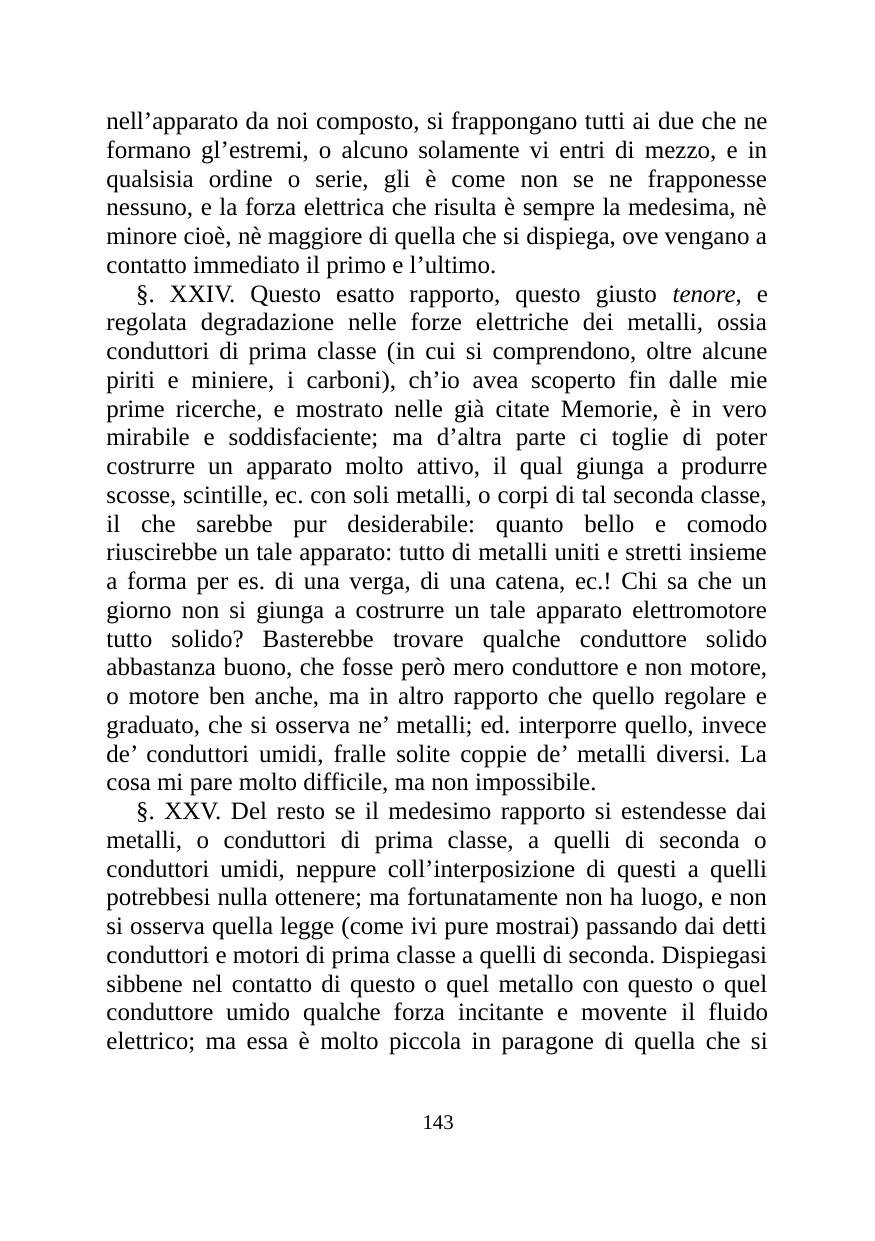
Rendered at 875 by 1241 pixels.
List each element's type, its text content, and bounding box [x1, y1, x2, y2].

text nell’apparato da noi composto, si frappongano tutti ai due che ne formano gl’estremi, o alcuno solamente vi entri di mezzo, e in qualsisia ordine o serie, gli è come non se ne frapponesse nessuno, e la forza elettrica che risulta è sempre la medesima, nè minore cioè, nè maggiore di quella che si dispiega, ove vengano a contatto immediato il primo e l’ultimo. [106, 106, 768, 279]
text §. XXIV. Questo esatto rapporto, questo giusto tenore, e regolata degradazione nelle forze elettriche dei metalli, ossia conduttori di prima classe (in cui si comprendono, oltre alcune piriti e miniere, i carboni), ch’io avea scoperto fin dalle mie prime ricerche, e mostrato nelle già citate Memorie, è in vero mirabile e soddisfaciente; ma d’altra parte ci toglie di poter costrurre un apparato molto attivo, il qual giunga a produrre scosse, scintille, ec. con soli metalli, o corpi di tal seconda classe, il che sarebbe pur desiderabile: quanto bello e comodo riuscirebbe un tale apparato: tutto di metalli uniti e stretti insieme a forma per es. di una verga, di una catena, ec.! Chi sa che un giorno non si giunga a costrurre un tale apparato elettromotore tutto solido? Basterebbe trovare qualche conduttore solido abbastanza buono, che fosse però mero conduttore e non motore, o motore ben anche, ma in altro rapporto che quello regolare e graduato, che si osserva ne’ metalli; ed. interporre quello, invece de’ conduttori umidi, fralle solite coppie de’ metalli diversi. La cosa mi pare molto difficile, ma non impossibile. [106, 279, 768, 796]
text §. XXV. Del resto se il medesimo rapporto si estendesse dai metalli, o conduttori di prima classe, a quelli di seconda o conduttori umidi, neppure coll’interposizione di questi a quelli potrebbesi nulla ottenere; ma fortunatamente non ha luogo, e non si osserva quella legge (come ivi pure mostrai) passando dai detti conduttori e motori di prima classe a quelli di seconda. Dispiegasi sibbene nel contatto di questo o quel metallo con questo o quel conduttore umido qualche forza incitante e movente il fluido elettrico; ma essa è molto piccola in paragone di quella che si [106, 796, 768, 1055]
